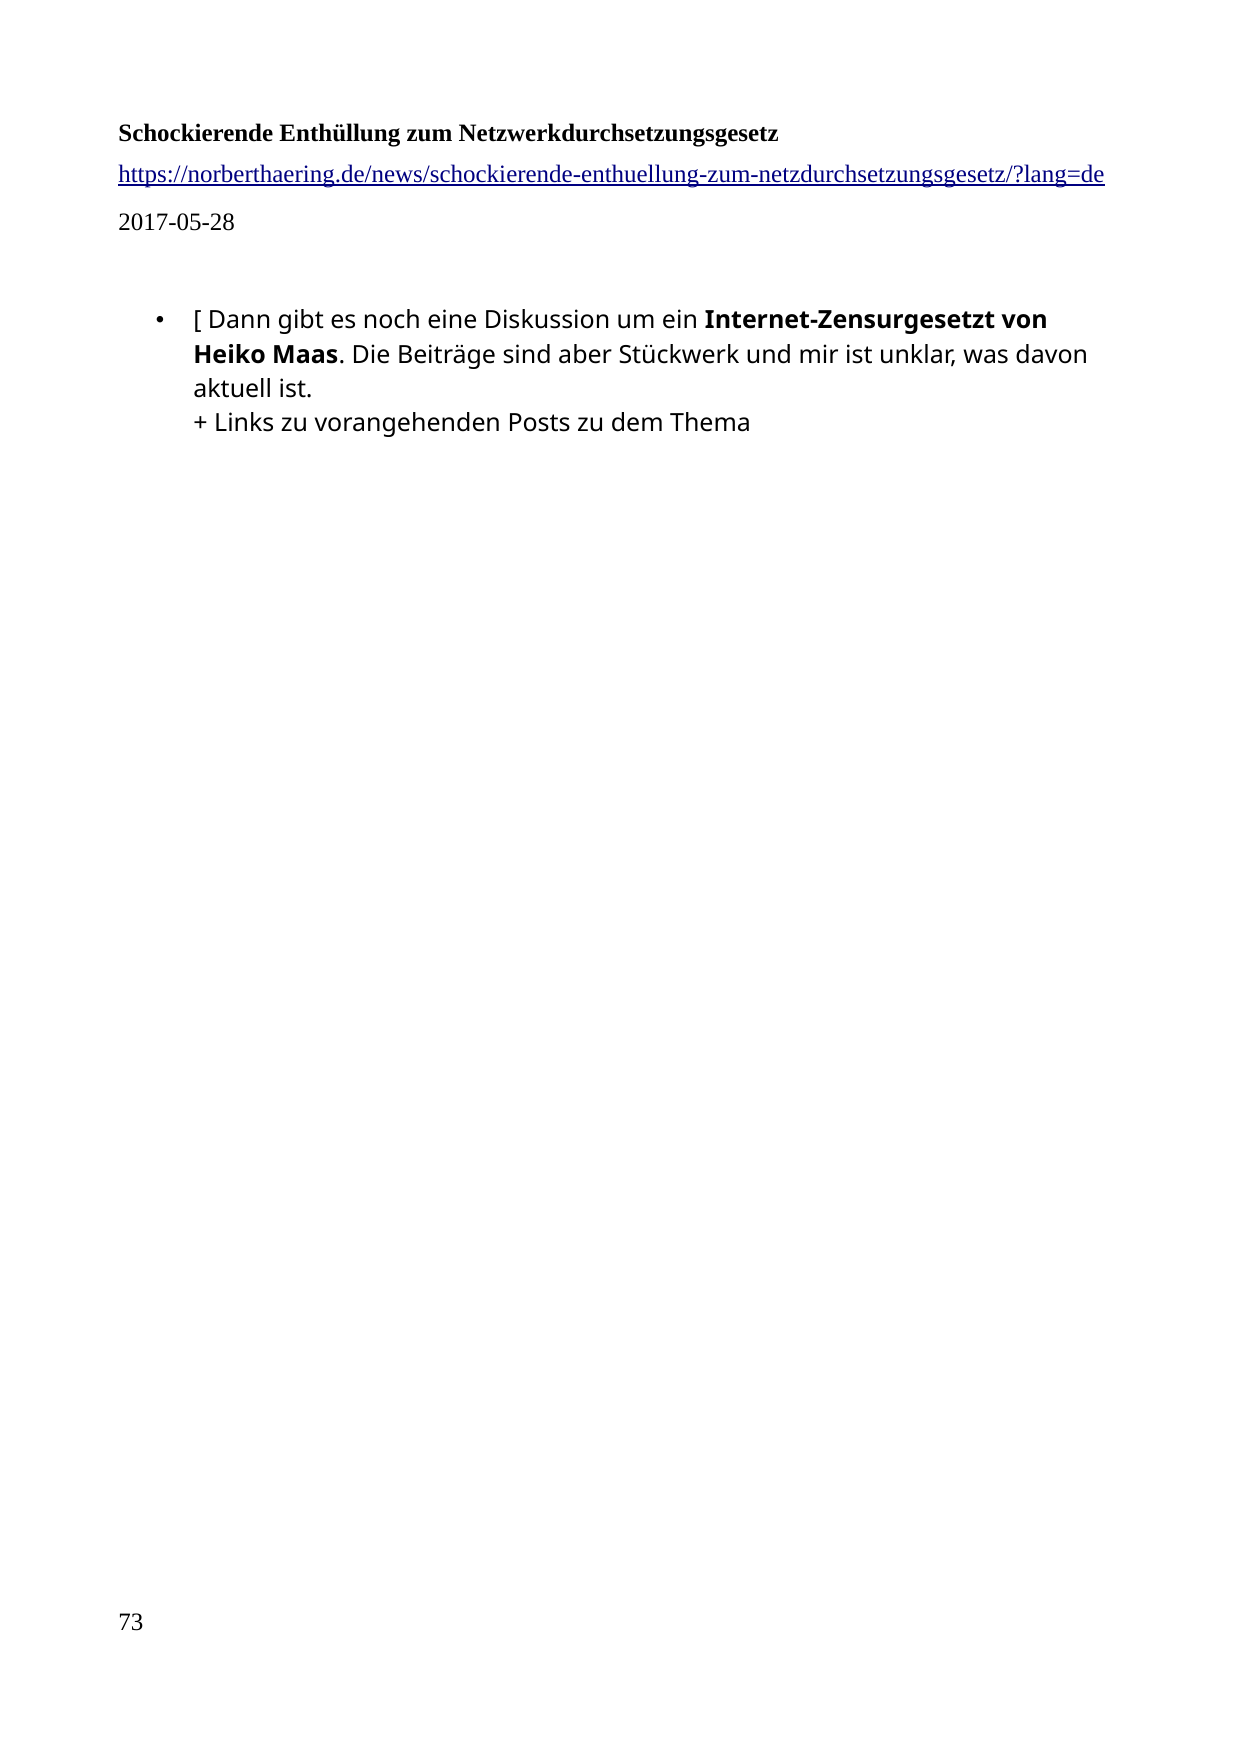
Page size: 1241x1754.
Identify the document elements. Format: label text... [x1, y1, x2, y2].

text https://norberthaering.de/news/schockierende-enthuellung-zum-netzdurchsetzungsgesetz/?lang=de [118, 159, 1122, 188]
subtitle Schockierende Enthüllung zum Netzwerkdurchsetzungsgesetz [118, 118, 1122, 147]
list [ Dann gibt es noch eine Diskussion um ein Internet-Zensurgesetzt von Heiko Maas. Die Beiträge sind aber Stückwerk und mir ist unklar, was davon aktuell ist. [156, 302, 1122, 404]
list + Links zu vorangehenden Posts zu dem Thema [156, 404, 1122, 438]
text 2017-05-28 [118, 207, 1122, 236]
